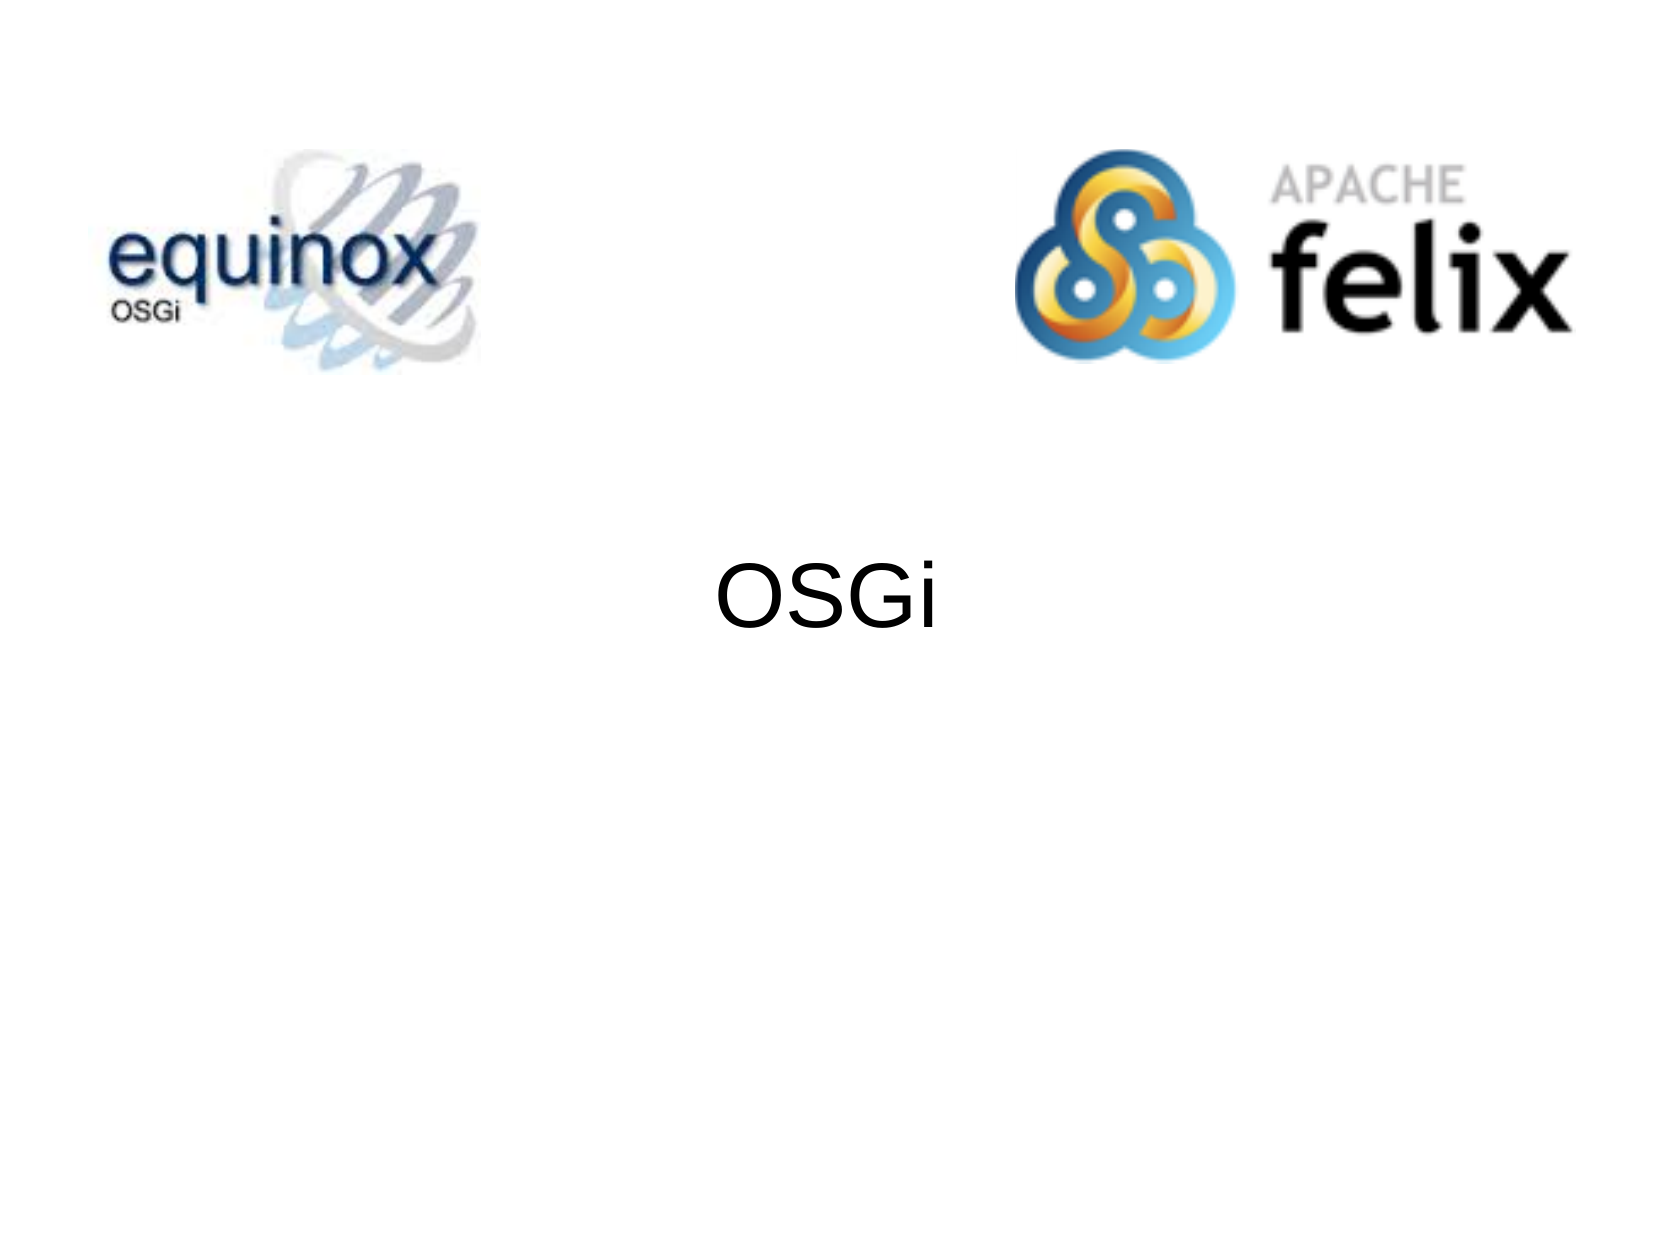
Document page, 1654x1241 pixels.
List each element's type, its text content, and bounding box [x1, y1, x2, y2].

title OSGi [82, 492, 1571, 700]
picture [88, 149, 481, 376]
picture [1015, 149, 1576, 364]
